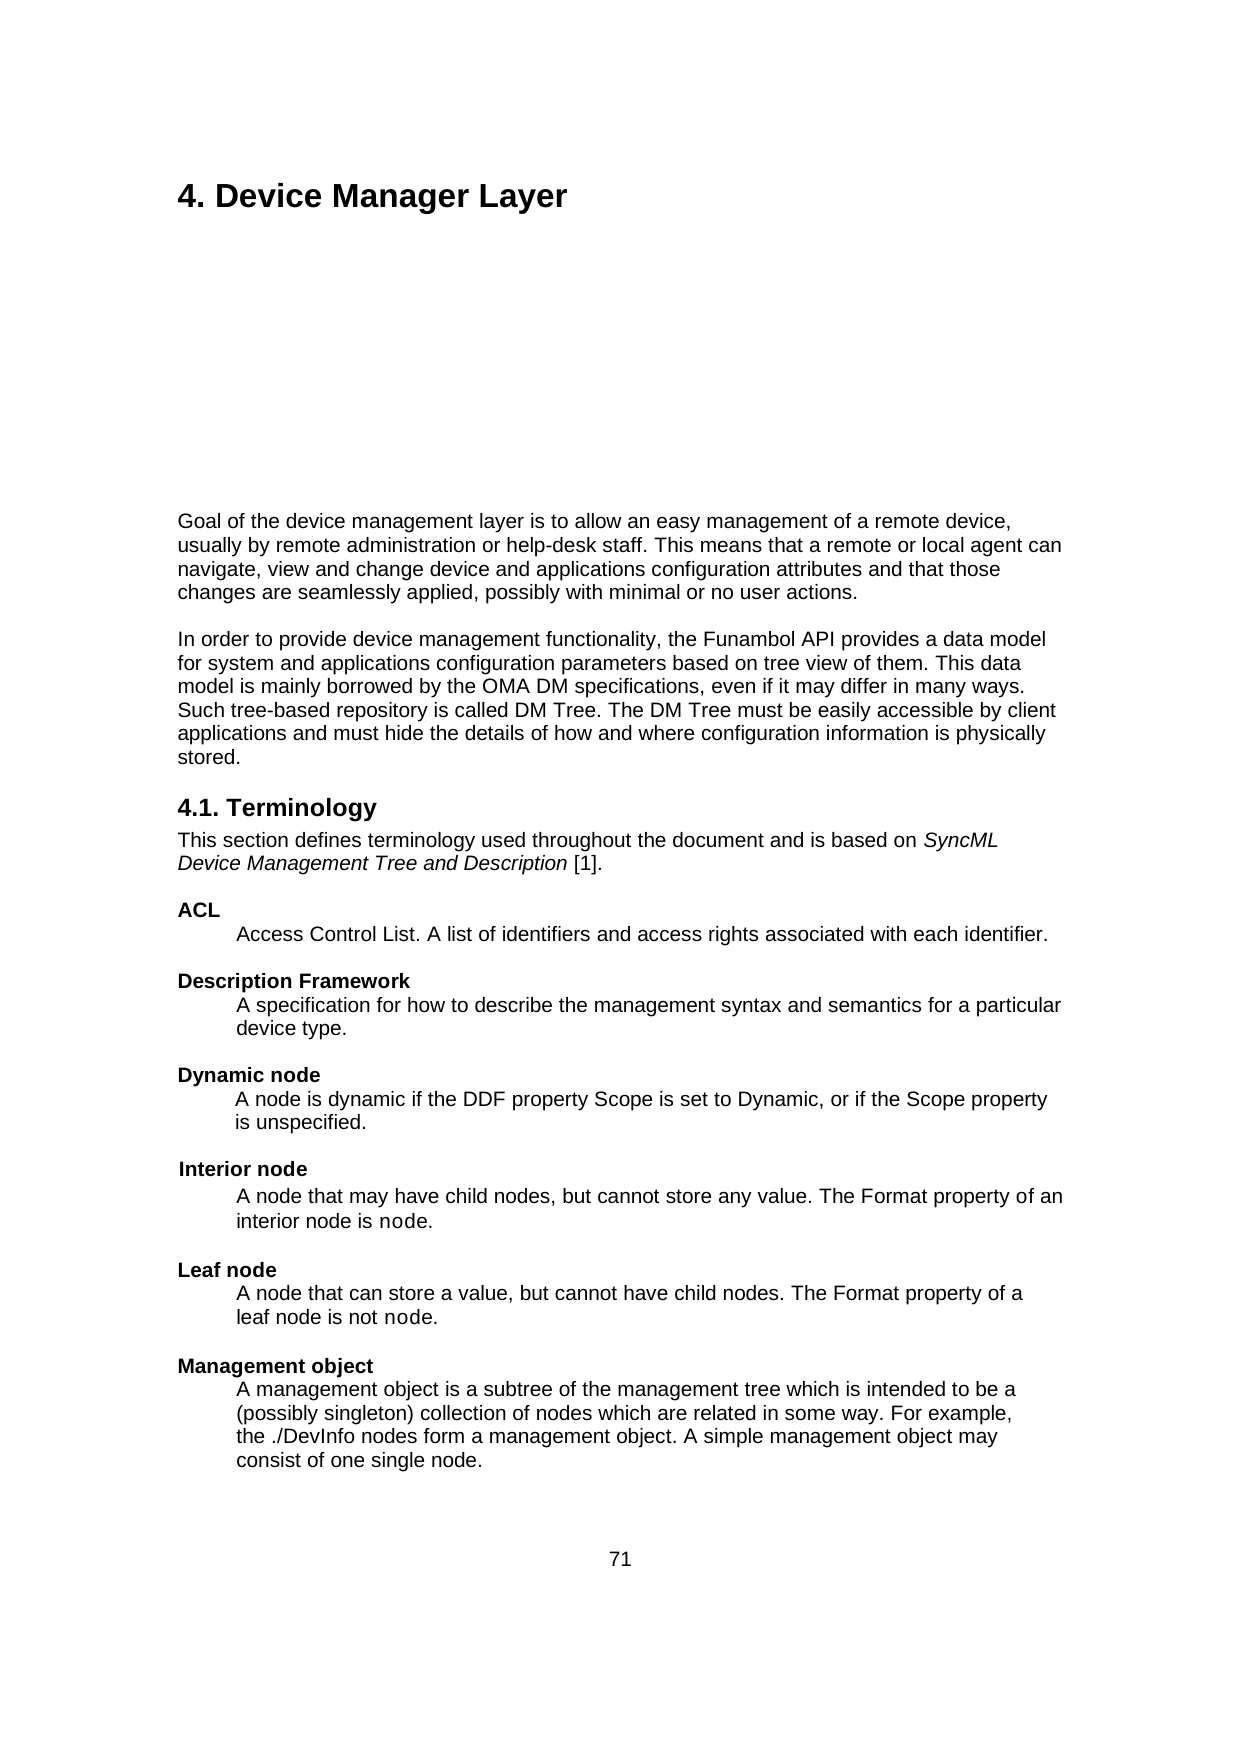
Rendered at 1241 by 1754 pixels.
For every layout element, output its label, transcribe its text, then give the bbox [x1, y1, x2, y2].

text Goal of the device management layer is to allow an easy management of a remote device, usually by remote administration or help-desk staff. This means that a remote or local agent can navigate, view and change device and applications configuration attributes and that those changes are seamlessly applied, possibly with minimal or no user actions. [177, 510, 1063, 604]
subtitle Device Manager Layer [177, 177, 1063, 215]
text Interior node [178, 1158, 1063, 1181]
text A node is dynamic if the DDF property Scope is set to Dynamic, or if the Scope property [235, 1087, 1063, 1111]
text In order to provide device management functionality, the Funambol API provides a data model for system and applications configuration parameters based on tree view of them. This data model is mainly borrowed by the OMA DM specifications, even if it may differ in many ways. [177, 628, 1063, 698]
text Description Framework [177, 969, 1063, 993]
text Leaf node [177, 1258, 1063, 1282]
text is unspecified. [235, 1111, 1063, 1134]
text This section defines terminology used throughout the document and is based on SyncML Device Management Tree and Description [1]. [177, 828, 1063, 875]
text Management object [177, 1354, 1063, 1378]
text A management object is a subtree of the management tree which is intended to be a (possibly singleton) collection of nodes which are related in some way. For example, the ./DevInfo nodes form a management object. A simple management object may consist of one single node. [236, 1378, 1063, 1472]
text A specification for how to describe the management syntax and semantics for a particular device type. [236, 993, 1063, 1040]
text Dynamic node [177, 1064, 1063, 1087]
subtitle Terminology [177, 794, 1063, 822]
text A node that can store a value, but cannot have child nodes. The Format property of a leaf node is not node. [236, 1282, 1063, 1331]
text Access Control List. A list of identifiers and access rights associated with each identifier. [236, 922, 1063, 946]
text A node that may have child nodes, but cannot store any value. The Format property of an interior node is node. [236, 1181, 1063, 1235]
text Such tree-based repository is called DM Tree. The DM Tree must be easily accessible by client applications and must hide the details of how and where configuration information is physically stored. [177, 698, 1063, 769]
text ACL [177, 899, 1063, 922]
